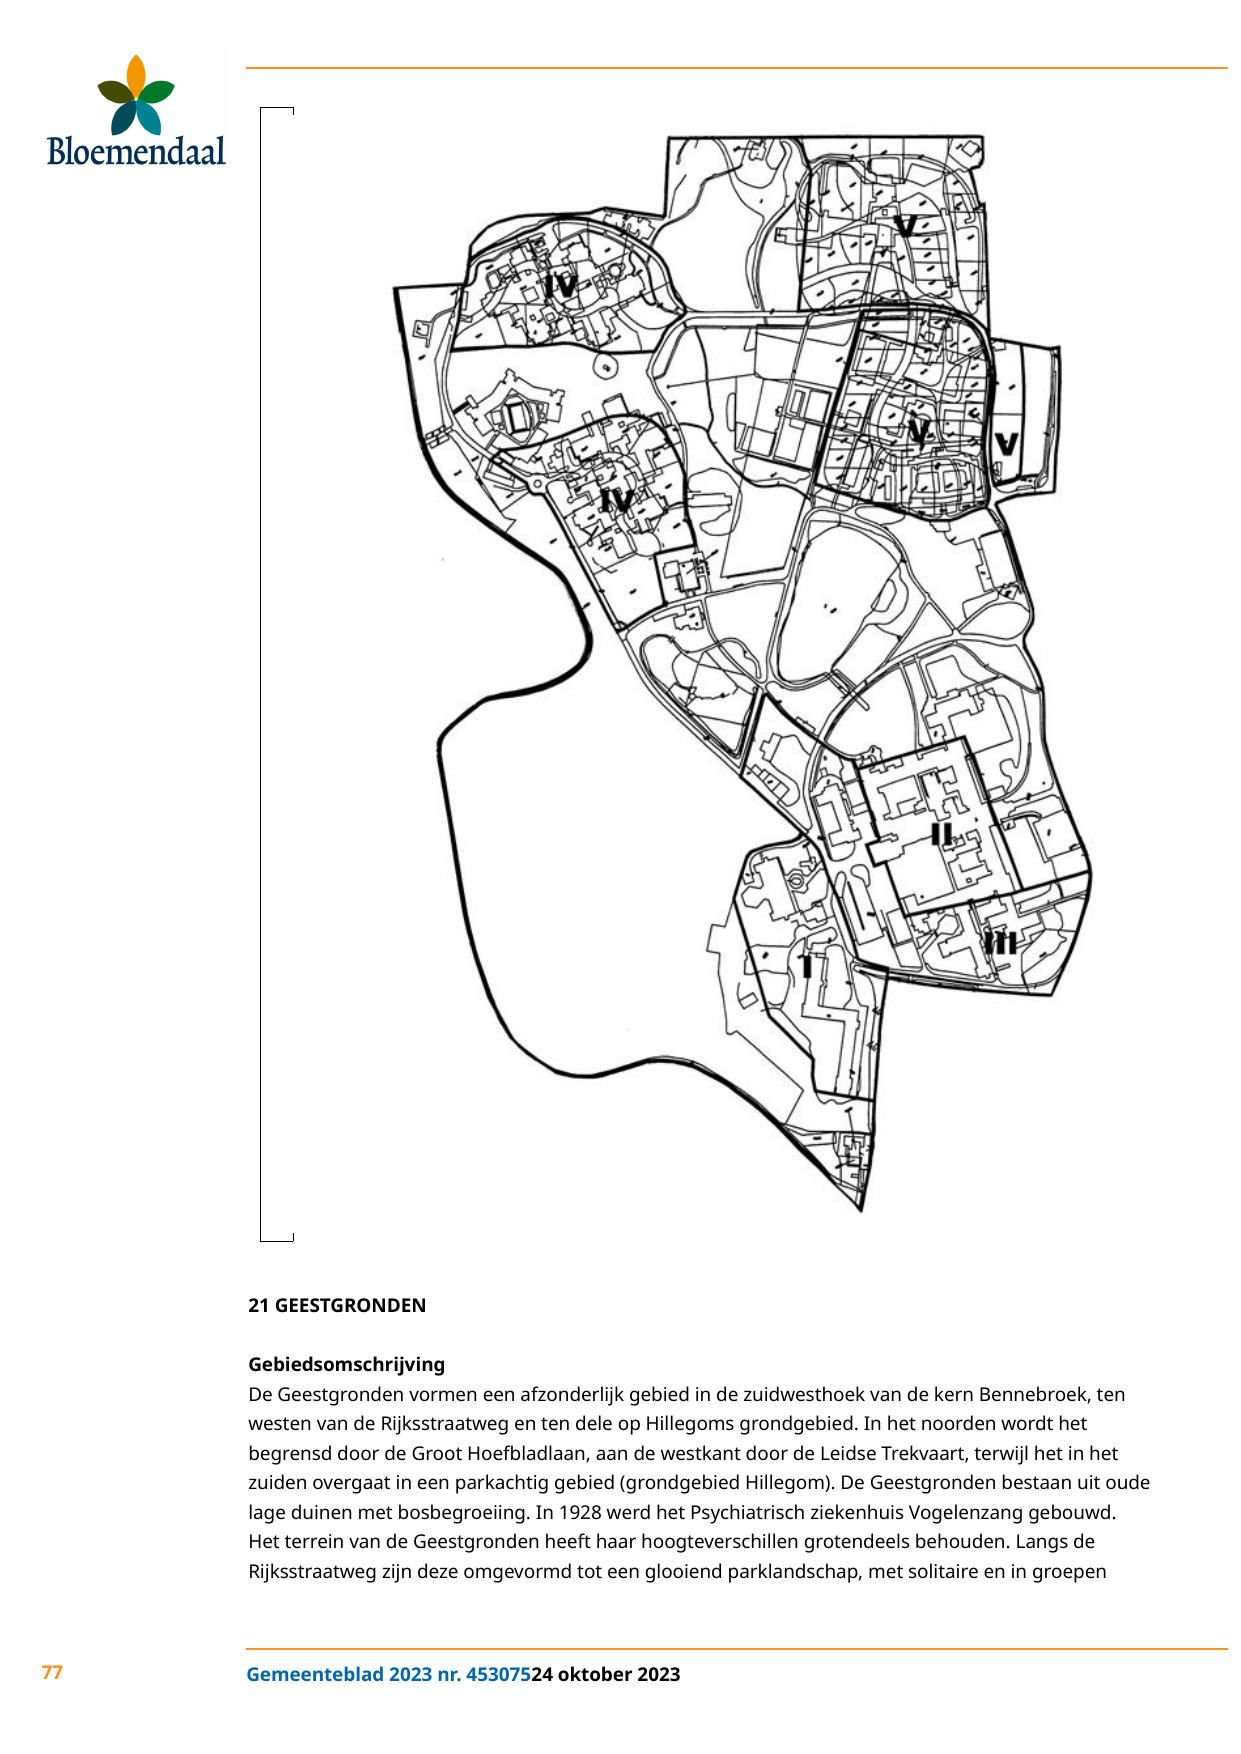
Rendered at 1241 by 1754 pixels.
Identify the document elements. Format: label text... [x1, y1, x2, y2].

text De Geestgronden vormen een afzonderlijk gebied in de zuidwesthoek van de kern Bennebroek, ten westen van de Rijksstraatweg en ten dele op Hillegoms grondgebied. In het noorden wordt het begrensd door de Groot Hoefbladlaan, aan de westkant door de Leidse Trekvaart, terwijl het in het zuiden overgaat in een parkachtig gebied (grondgebied Hillegom). De Geestgronden bestaan uit oude lage duinen met bosbegroeiing. In 1928 werd het Psychiatrisch ziekenhuis Vogelenzang gebouwd. Het terrein van de Geestgronden heeft haar hoogteverschillen grotendeels behouden. Langs de Rijksstraatweg zijn deze omgevormd tot een glooiend parklandschap, met solitaire en in groepen [248, 1381, 1152, 1584]
text Gebiedsomschrijving [248, 1351, 1152, 1377]
picture [41, 47, 231, 172]
picture [268, 115, 1173, 1233]
text 21 GEESTGRONDEN [248, 1292, 1152, 1318]
